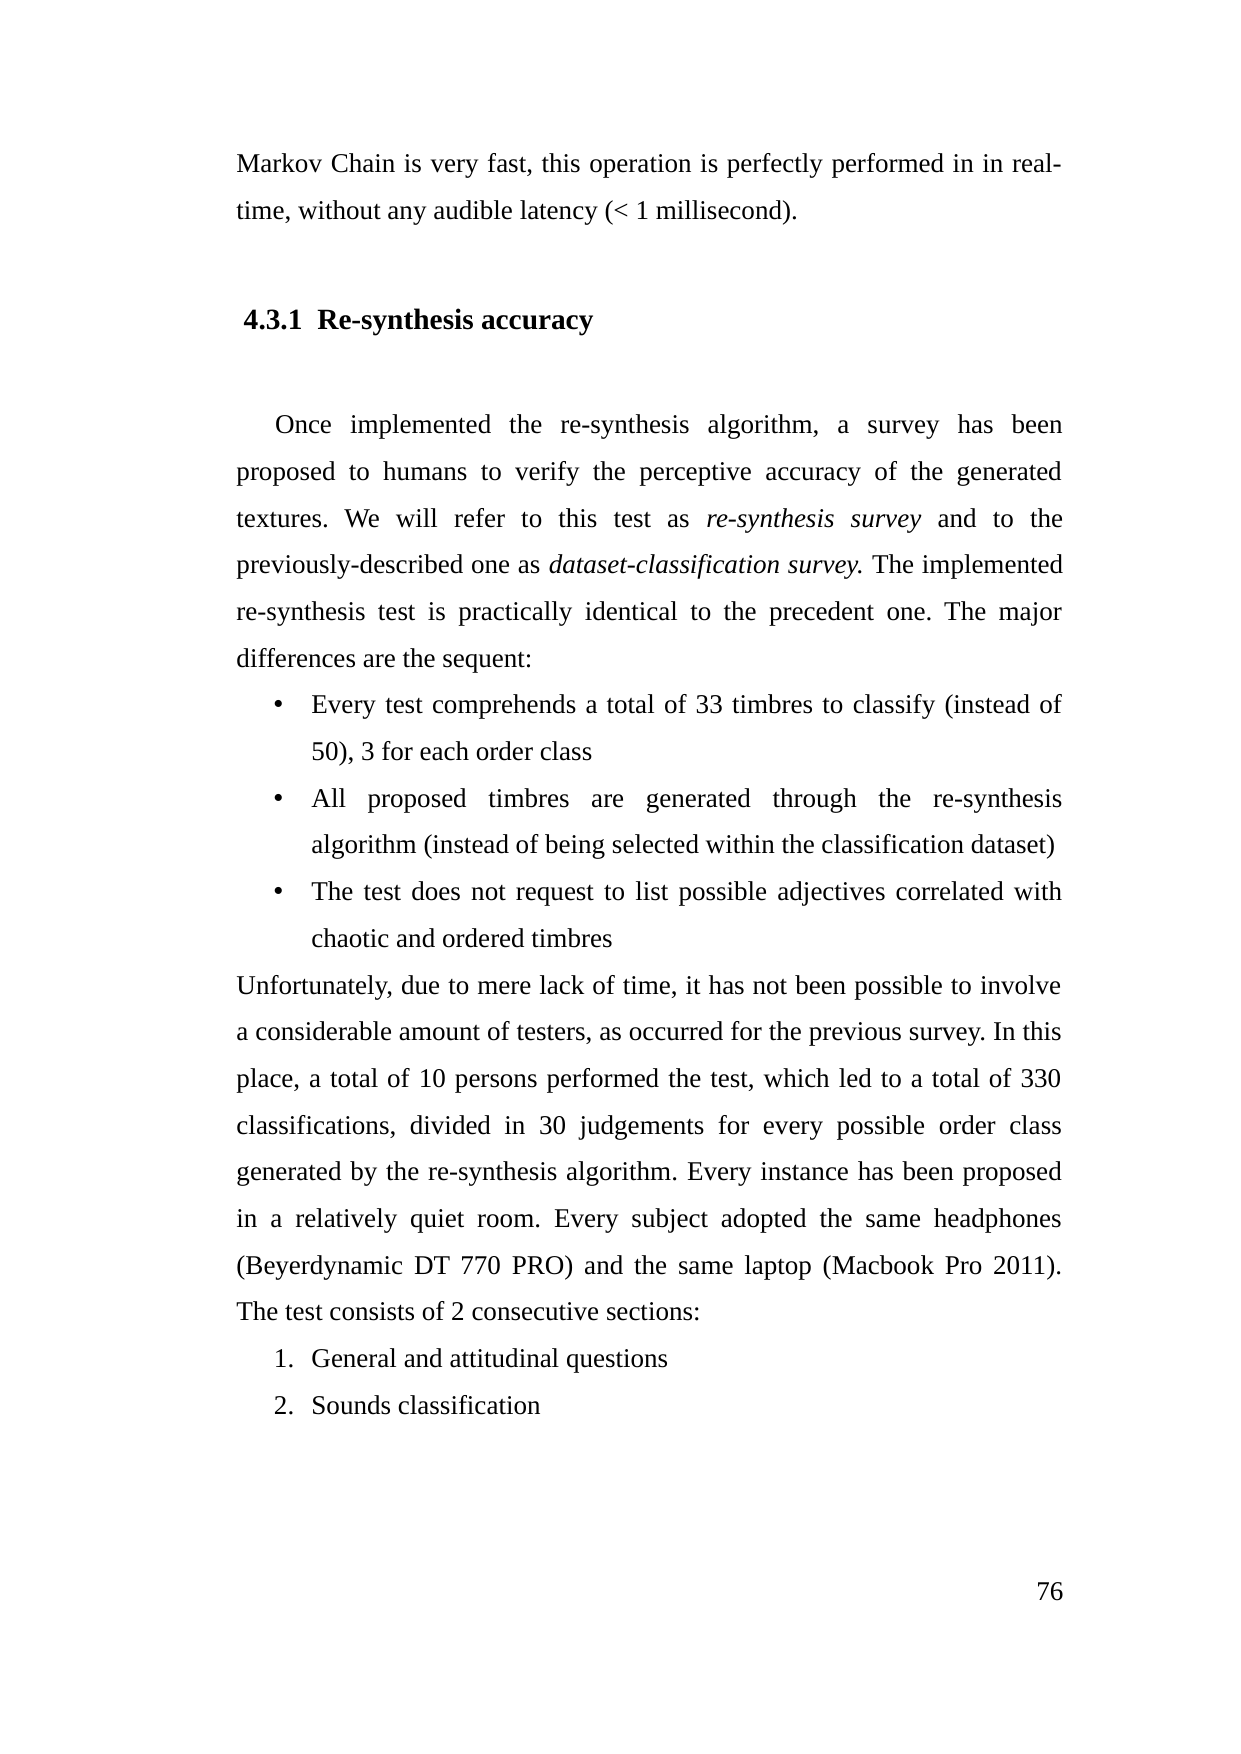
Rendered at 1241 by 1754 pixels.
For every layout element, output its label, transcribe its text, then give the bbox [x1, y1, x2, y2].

text Markov Chain is very fast, this operation is perfectly performed in in real-time, without any audible latency (< 1 millisecond). [236, 148, 1063, 225]
list Every test comprehends a total of 33 timbres to classify (instead of 50), 3 for each order class [274, 688, 1063, 766]
list Sounds classification [274, 1389, 1063, 1420]
list All proposed timbres are generated through the re-synthesis algorithm (instead of being selected within the classification dataset) [274, 782, 1063, 860]
subtitle Re-synthesis accuracy [236, 302, 1063, 336]
text Once implemented the re-synthesis algorithm, a survey has been proposed to humans to verify the perceptive accuracy of the generated textures. We will refer to this test as re-synthesis survey and to the previously-described one as dataset-classification survey. The implemented re-synthesis test is practically identical to the precedent one. The major differences are the sequent: [236, 408, 1063, 673]
text Unfortunately, due to mere lack of time, it has not been possible to involve a considerable amount of testers, as occurred for the previous survey. In this place, a total of 10 persons performed the test, which led to a total of 330 classifications, divided in 30 judgements for every possible order class generated by the re-synthesis algorithm. Every instance has been proposed in a relatively quiet room. Every subject adopted the same headphones (Beyerdynamic DT 770 PRO) and the same laptop (Macbook Pro 2011). The test consists of 2 consecutive sections: [236, 969, 1063, 1327]
list General and attitudinal questions [274, 1342, 1063, 1373]
list The test does not request to list possible adjectives correlated with chaotic and ordered timbres [274, 875, 1063, 953]
